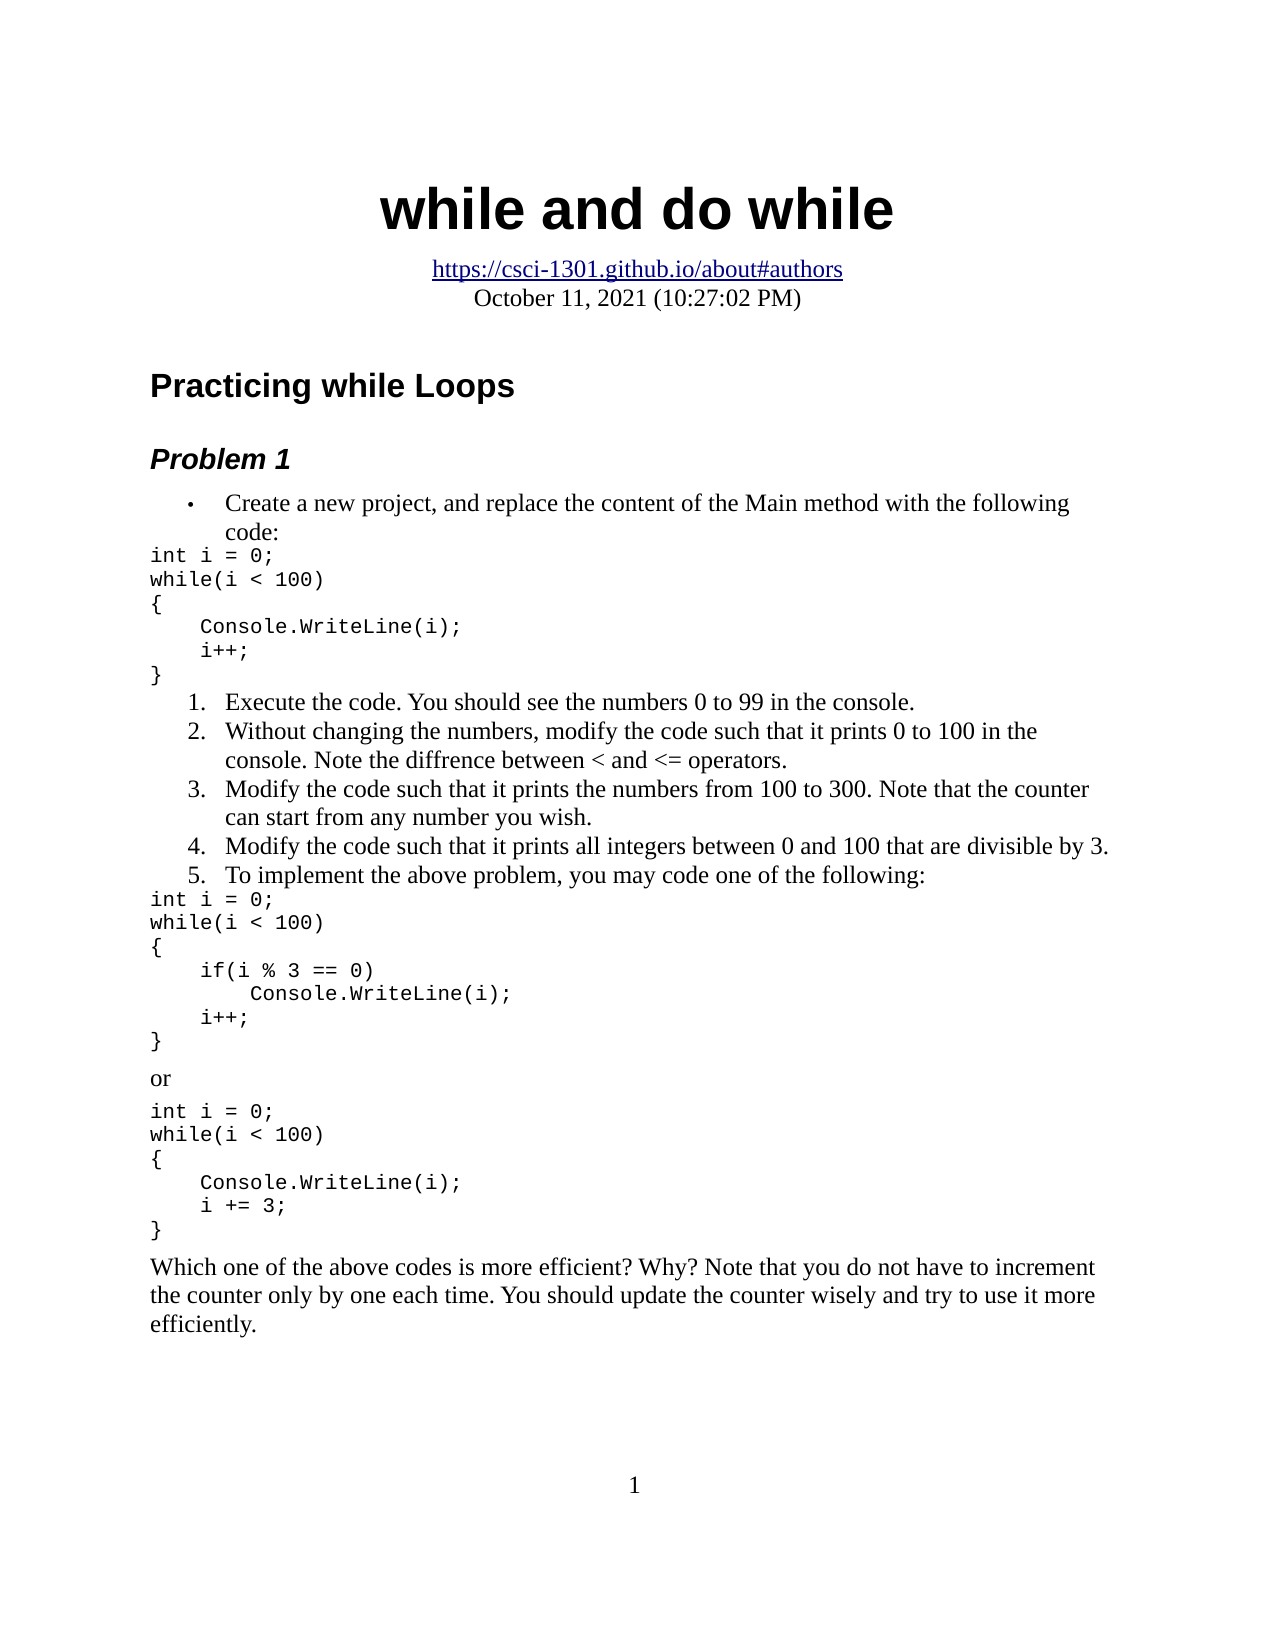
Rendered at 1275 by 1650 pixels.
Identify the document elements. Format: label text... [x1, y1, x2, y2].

text int i = 0; [150, 889, 1125, 912]
text while(i < 100) [150, 912, 1125, 936]
text Which one of the above codes is more efficient? Why? Note that you do not have to increment the counter only by one each time. You should update the counter wisely and try to use it more efficiently. [150, 1252, 1125, 1338]
text { [150, 936, 1125, 959]
list To implement the above problem, you may code one of the following: [187, 860, 1125, 889]
text i += 3; [150, 1195, 1125, 1219]
text int i = 0; [150, 1101, 1125, 1124]
text Console.WriteLine(i); [150, 616, 1125, 640]
text if(i % 3 == 0) [150, 959, 1125, 983]
text int i = 0; [150, 546, 1125, 569]
text i++; [150, 640, 1125, 664]
list Execute the code. You should see the numbers 0 to 99 in the console. [187, 687, 1125, 716]
text { [150, 1148, 1125, 1172]
list Create a new project, and replace the content of the Main method with the following code: [187, 488, 1125, 546]
text { [150, 593, 1125, 616]
text Console.WriteLine(i); [150, 983, 1125, 1007]
list Modify the code such that it prints the numbers from 100 to 300. Note that the counter can start from any number you wish. [187, 774, 1125, 831]
list Modify the code such that it prints all integers between 0 and 100 that are divisible by 3. [187, 831, 1125, 860]
text while(i < 100) [150, 1124, 1125, 1148]
text } [150, 1031, 1125, 1054]
subtitle Practicing while Loops [150, 366, 1125, 404]
subtitle Problem 1 [150, 442, 1125, 476]
text i++; [150, 1007, 1125, 1031]
text } [150, 1219, 1125, 1243]
text https://csci-1301.github.io/about#authors [150, 254, 1125, 283]
text or [150, 1063, 1125, 1092]
text Console.WriteLine(i); [150, 1172, 1125, 1195]
title while and do while [150, 175, 1125, 242]
text } [150, 664, 1125, 687]
list Without changing the numbers, modify the code such that it prints 0 to 100 in the console. Note the diffrence between < and <= operators. [187, 716, 1125, 774]
text while(i < 100) [150, 569, 1125, 593]
text October 11, 2021 (10:27:02 PM) [150, 283, 1125, 312]
